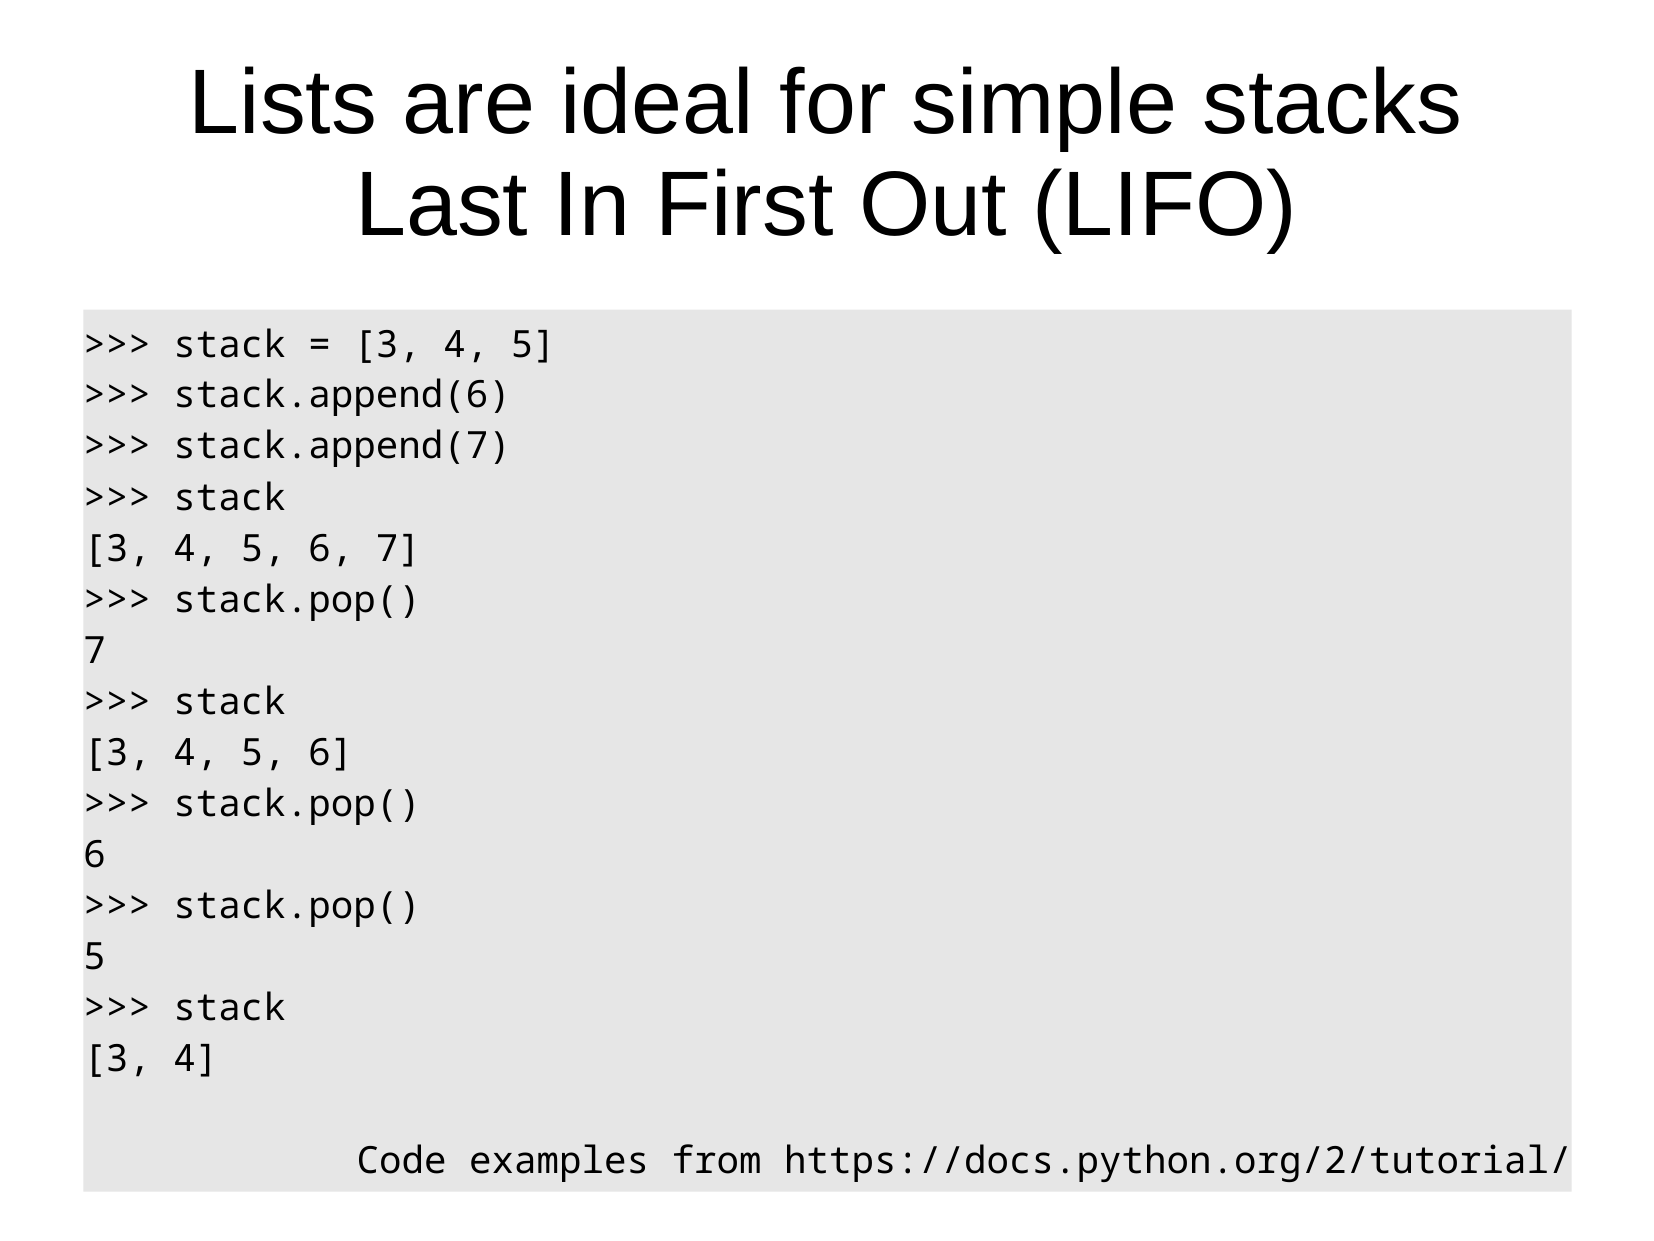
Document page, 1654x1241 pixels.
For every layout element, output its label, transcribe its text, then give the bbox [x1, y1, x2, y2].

text_box >>> stack = [3, 4, 5] >>> stack.append(6) >>> stack.append(7) >>> stack [3, 4, 5, 6, 7] >>> stack.pop() 7 >>> stack [3, 4, 5, 6] >>> stack.pop() 6 >>> stack.pop() 5 >>> stack [3, 4] Code examples from https://docs.python.org/2/tutorial/ [83, 309, 1572, 1192]
title Lists are ideal for simple stacks Last In First Out (LIFO) [82, 49, 1571, 257]
